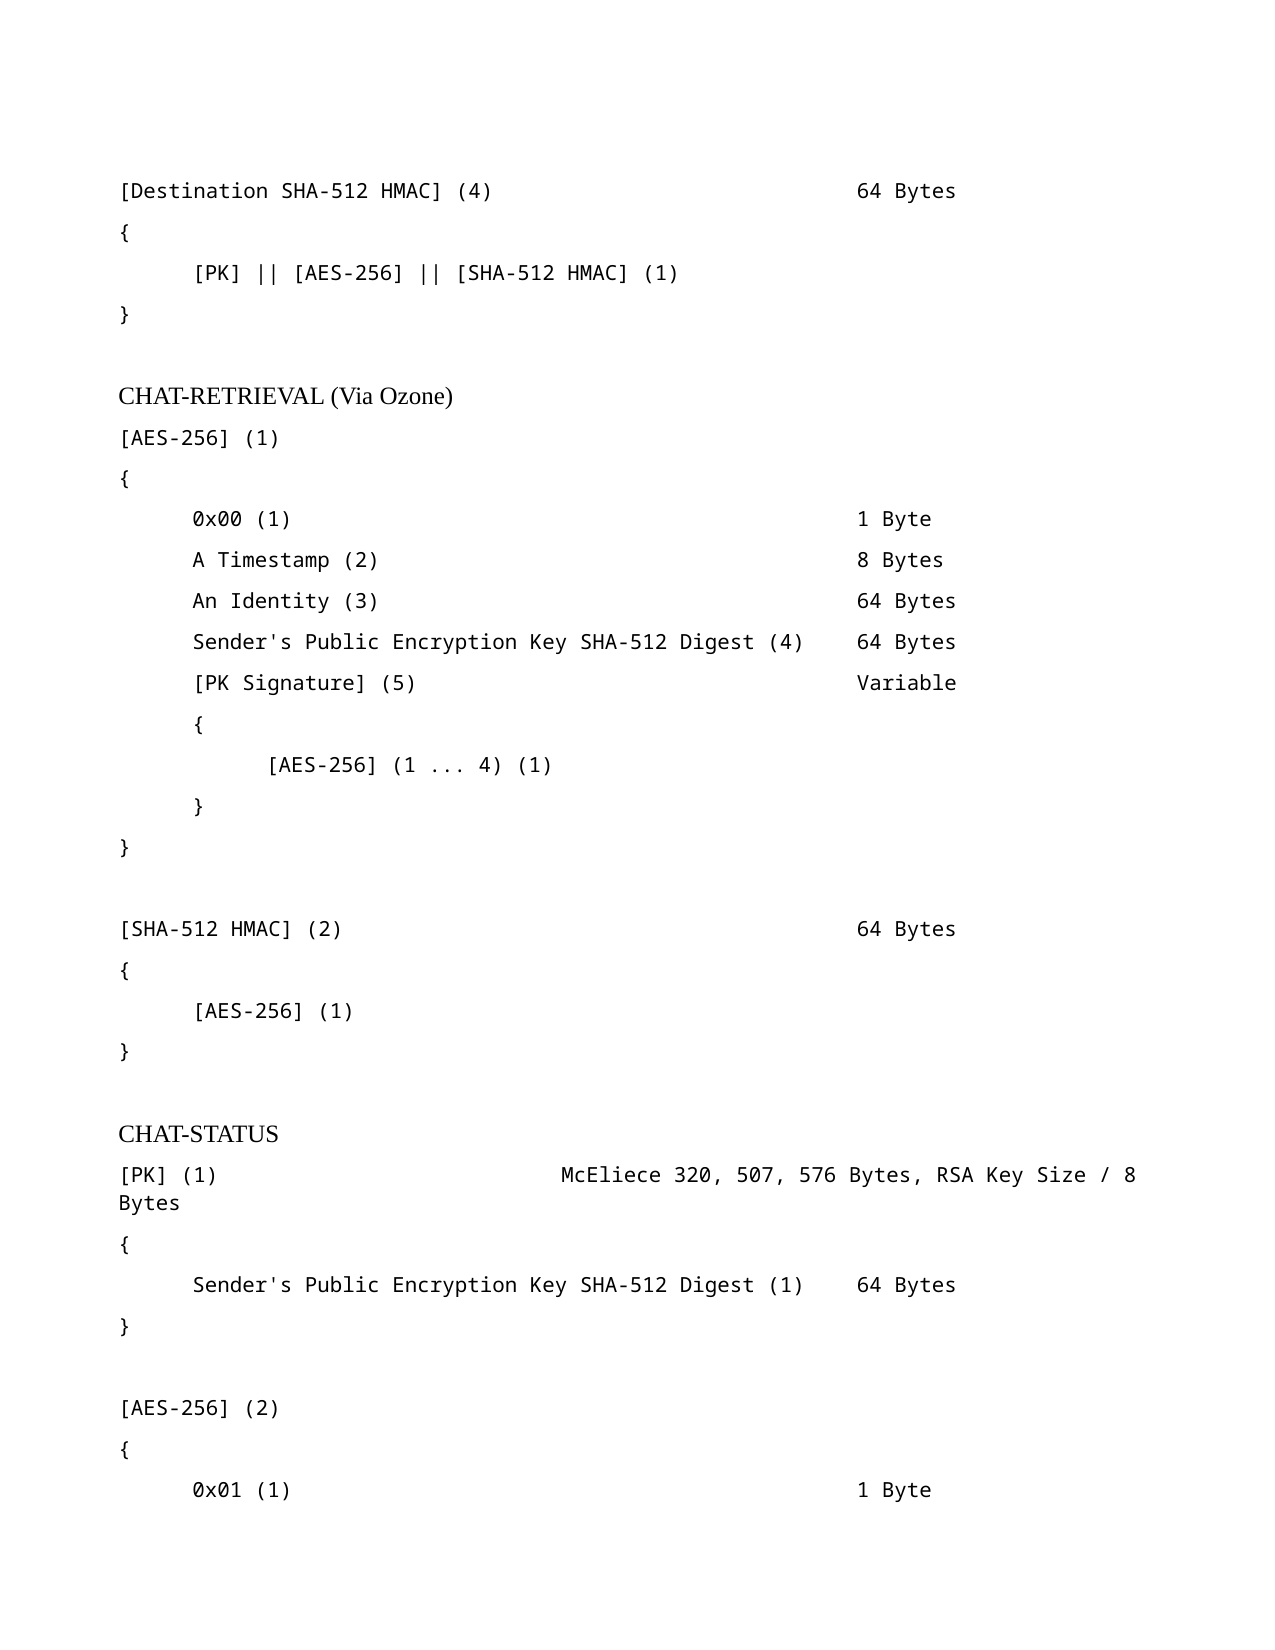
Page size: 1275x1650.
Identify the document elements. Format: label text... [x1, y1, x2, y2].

text { [118, 1434, 1157, 1463]
text [SHA-512 HMAC] (2) 64 Bytes [118, 914, 1157, 942]
text CHAT-STATUS [118, 1119, 1157, 1148]
text [PK] (1) McEliece 320, 507, 576 Bytes, RSA Key Size / 8 Bytes [118, 1160, 1157, 1217]
text Sender's Public Encryption Key SHA-512 Digest (1) 64 Bytes [118, 1270, 1157, 1299]
text { [118, 709, 1157, 738]
text { [118, 955, 1157, 983]
text } [118, 791, 1157, 819]
text An Identity (3) 64 Bytes [118, 586, 1157, 615]
text [PK] || [AES-256] || [SHA-512 HMAC] (1) [118, 258, 1157, 287]
text { [118, 1229, 1157, 1258]
text { [118, 217, 1157, 246]
text Sender's Public Encryption Key SHA-512 Digest (4) 64 Bytes [118, 627, 1157, 656]
text CHAT-RETRIEVAL (Via Ozone) [118, 381, 1157, 410]
text } [118, 1037, 1157, 1065]
text 0x00 (1) 1 Byte [118, 504, 1157, 533]
text A Timestamp (2) 8 Bytes [118, 545, 1157, 574]
text [PK Signature] (5) Variable [118, 668, 1157, 697]
text } [118, 299, 1157, 328]
text [AES-256] (1) [118, 996, 1157, 1024]
text } [118, 832, 1157, 860]
text } [118, 1311, 1157, 1340]
text 0x01 (1) 1 Byte [118, 1475, 1157, 1503]
text [AES-256] (1 ... 4) (1) [118, 750, 1157, 778]
text { [118, 463, 1157, 492]
text [Destination SHA-512 HMAC] (4) 64 Bytes [118, 176, 1157, 205]
text [AES-256] (1) [118, 423, 1157, 451]
text [AES-256] (2) [118, 1393, 1157, 1422]
